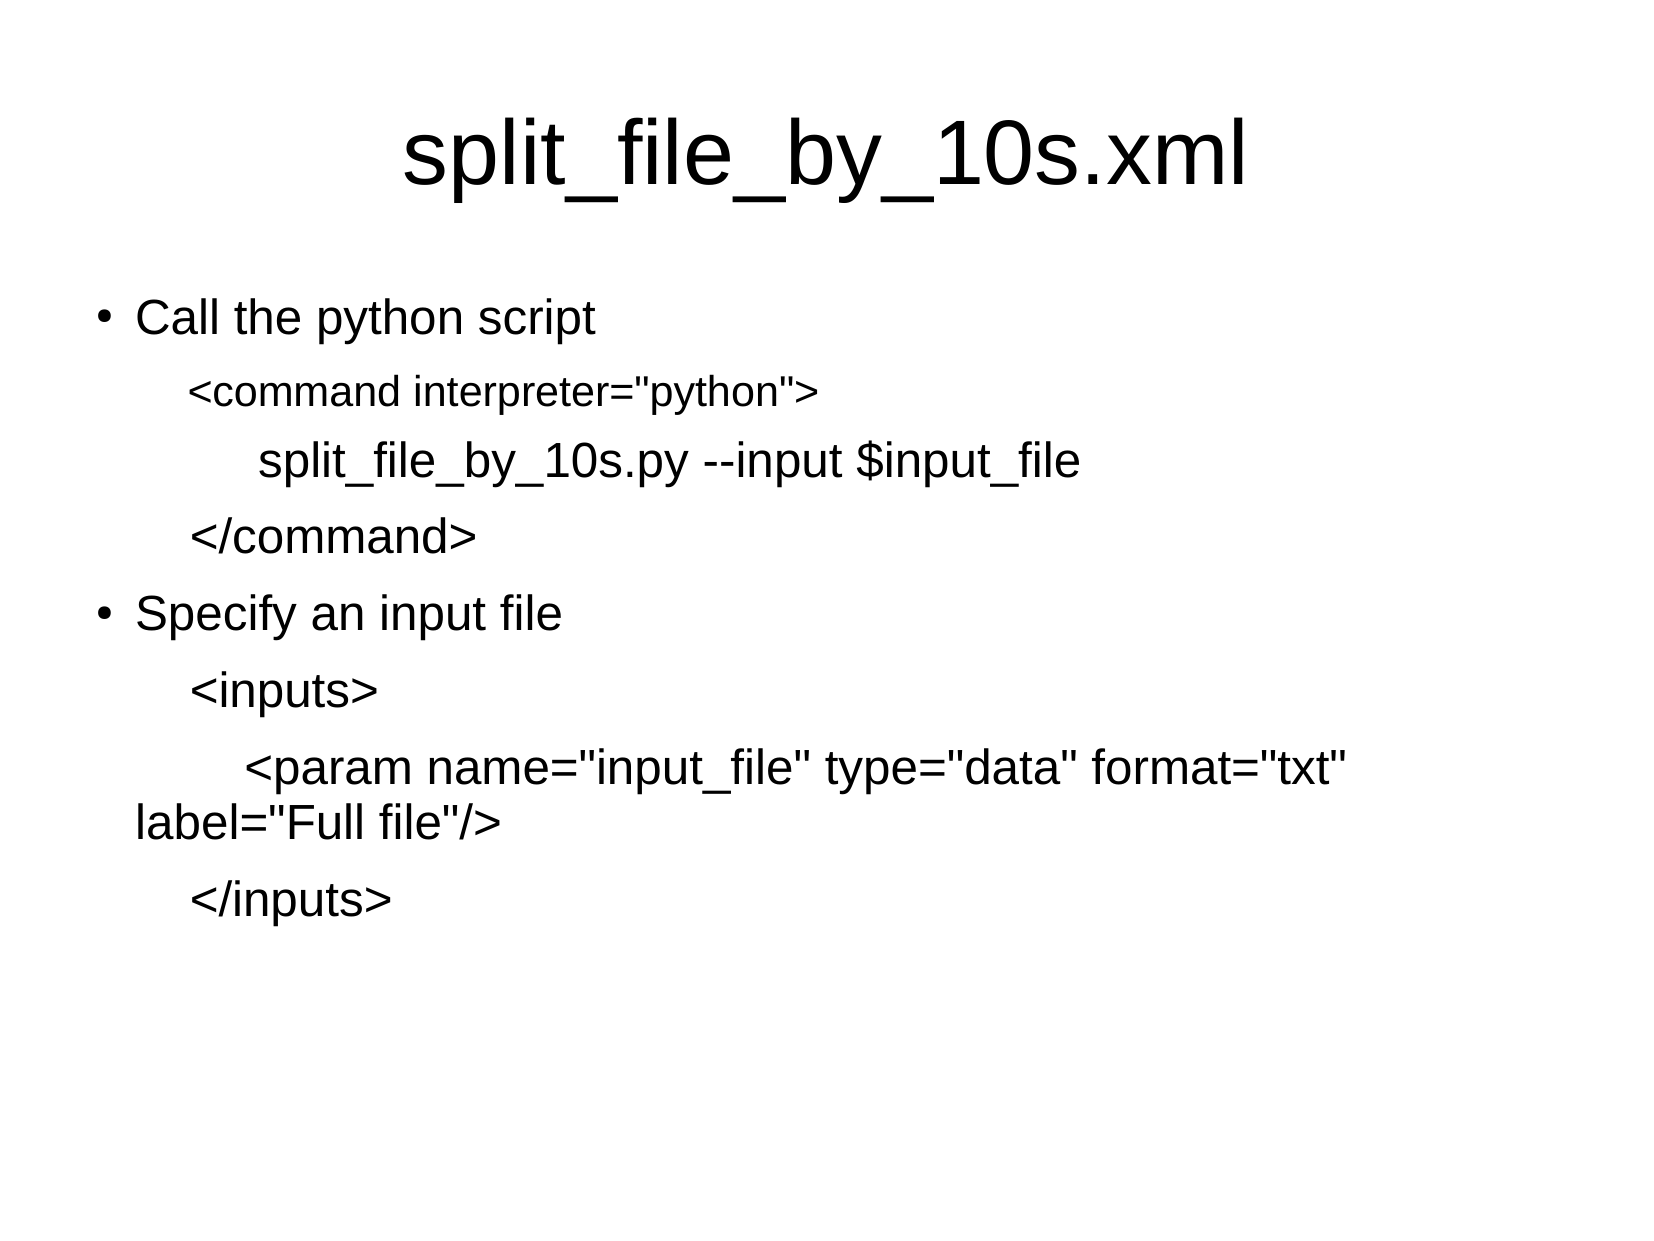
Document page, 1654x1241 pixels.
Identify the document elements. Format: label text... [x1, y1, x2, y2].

list Call the python script <command interpreter="python"> split_file_by_10s.py --input $input_file </command> Specify an input file <inputs> <param name="input_file" type="data" format="txt" label="Full file"/> </inputs> [82, 290, 1571, 1010]
title split_file_by_10s.xml [82, 49, 1571, 257]
